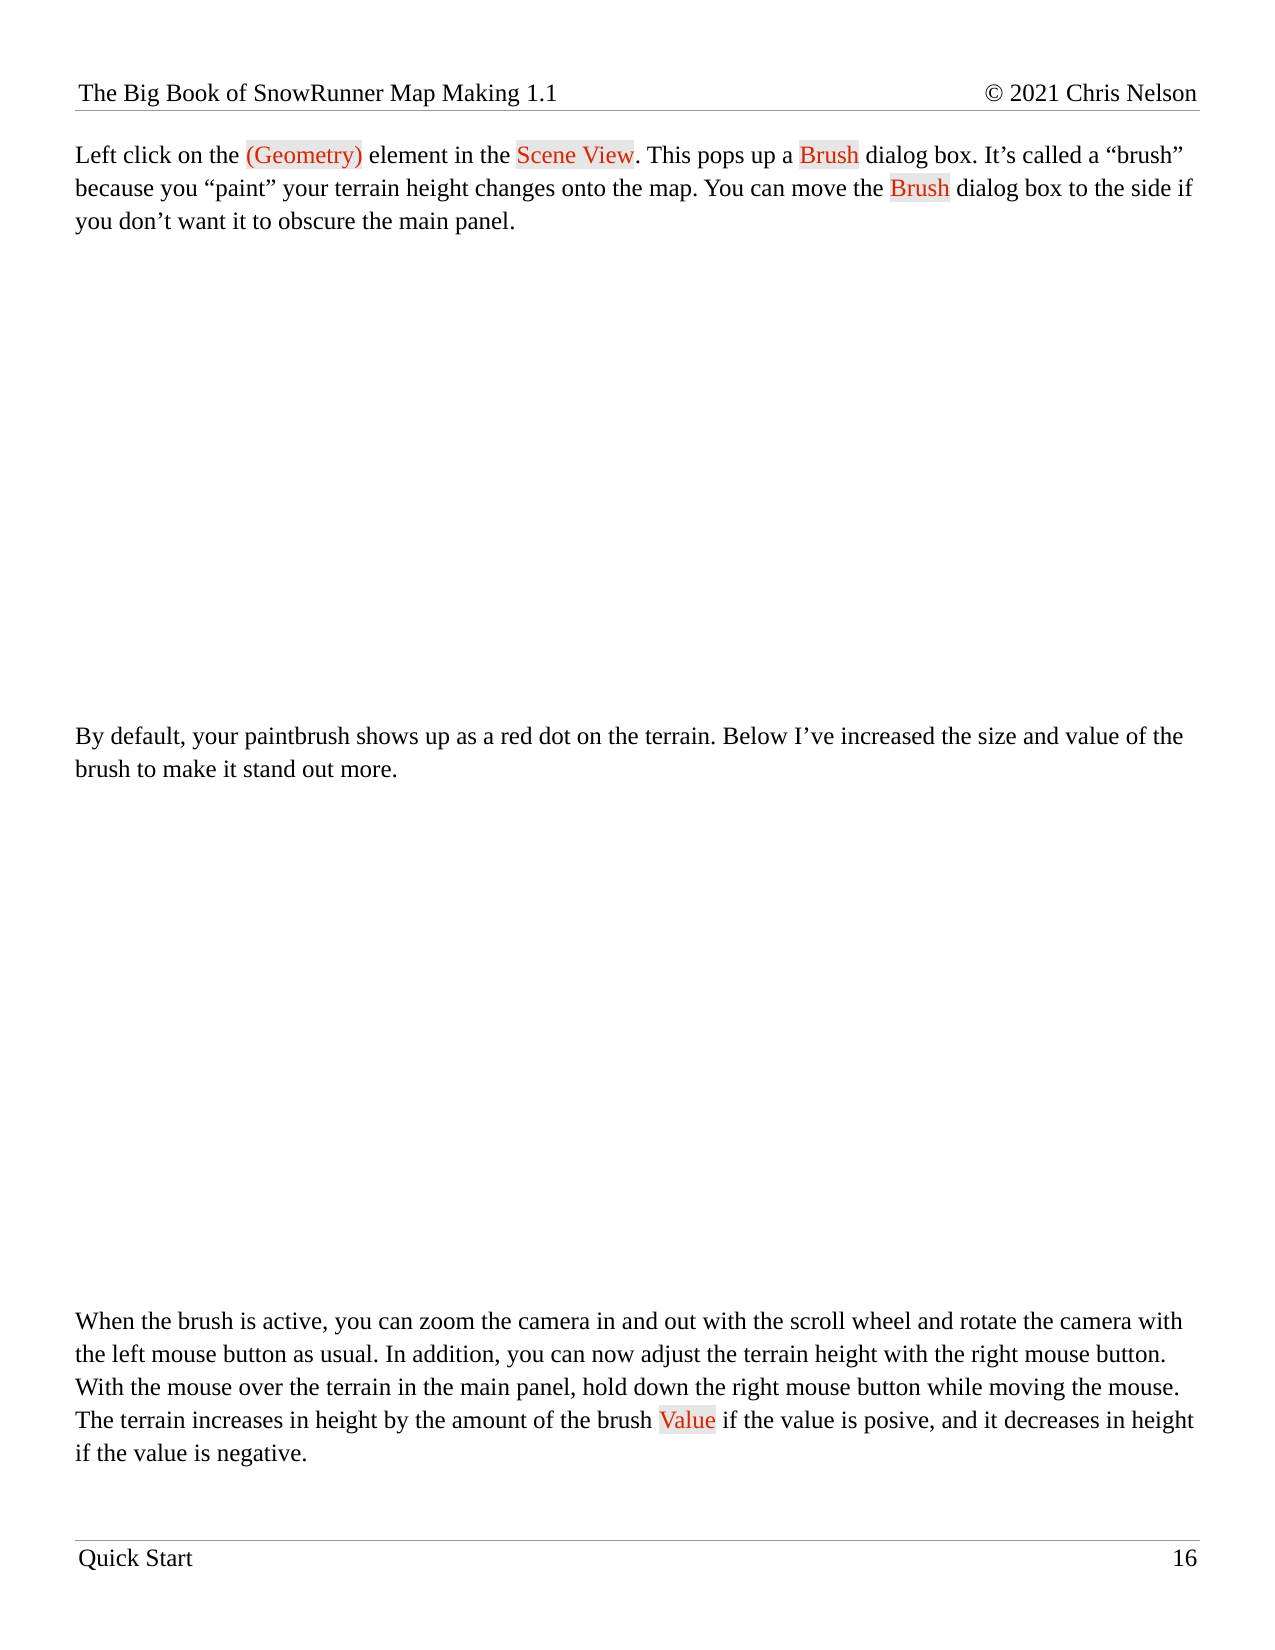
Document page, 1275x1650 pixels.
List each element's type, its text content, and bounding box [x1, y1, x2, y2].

text When the brush is active, you can zoom the camera in and out with the scroll wheel and rotate the camera with the left mouse button as usual. In addition, you can now adjust the terrain height with the right mouse button. With the mouse over the terrain in the main panel, hold down the right mouse button while moving the mouse. The terrain increases in height by the amount of the brush Value if the value is posive, and it decreases in height if the value is negative. [75, 1306, 1200, 1467]
text Left click on the (Geometry) element in the Scene View. This pops up a Brush dialog box. It’s called a “brush” because you “paint” your terrain height changes onto the map. You can move the Brush dialog box to the side if you don’t want it to obscure the main panel. [75, 140, 1200, 235]
text By default, your paintbrush shows up as a red dot on the terrain. Below I’ve increased the size and value of the brush to make it stand out more. [75, 721, 1200, 783]
